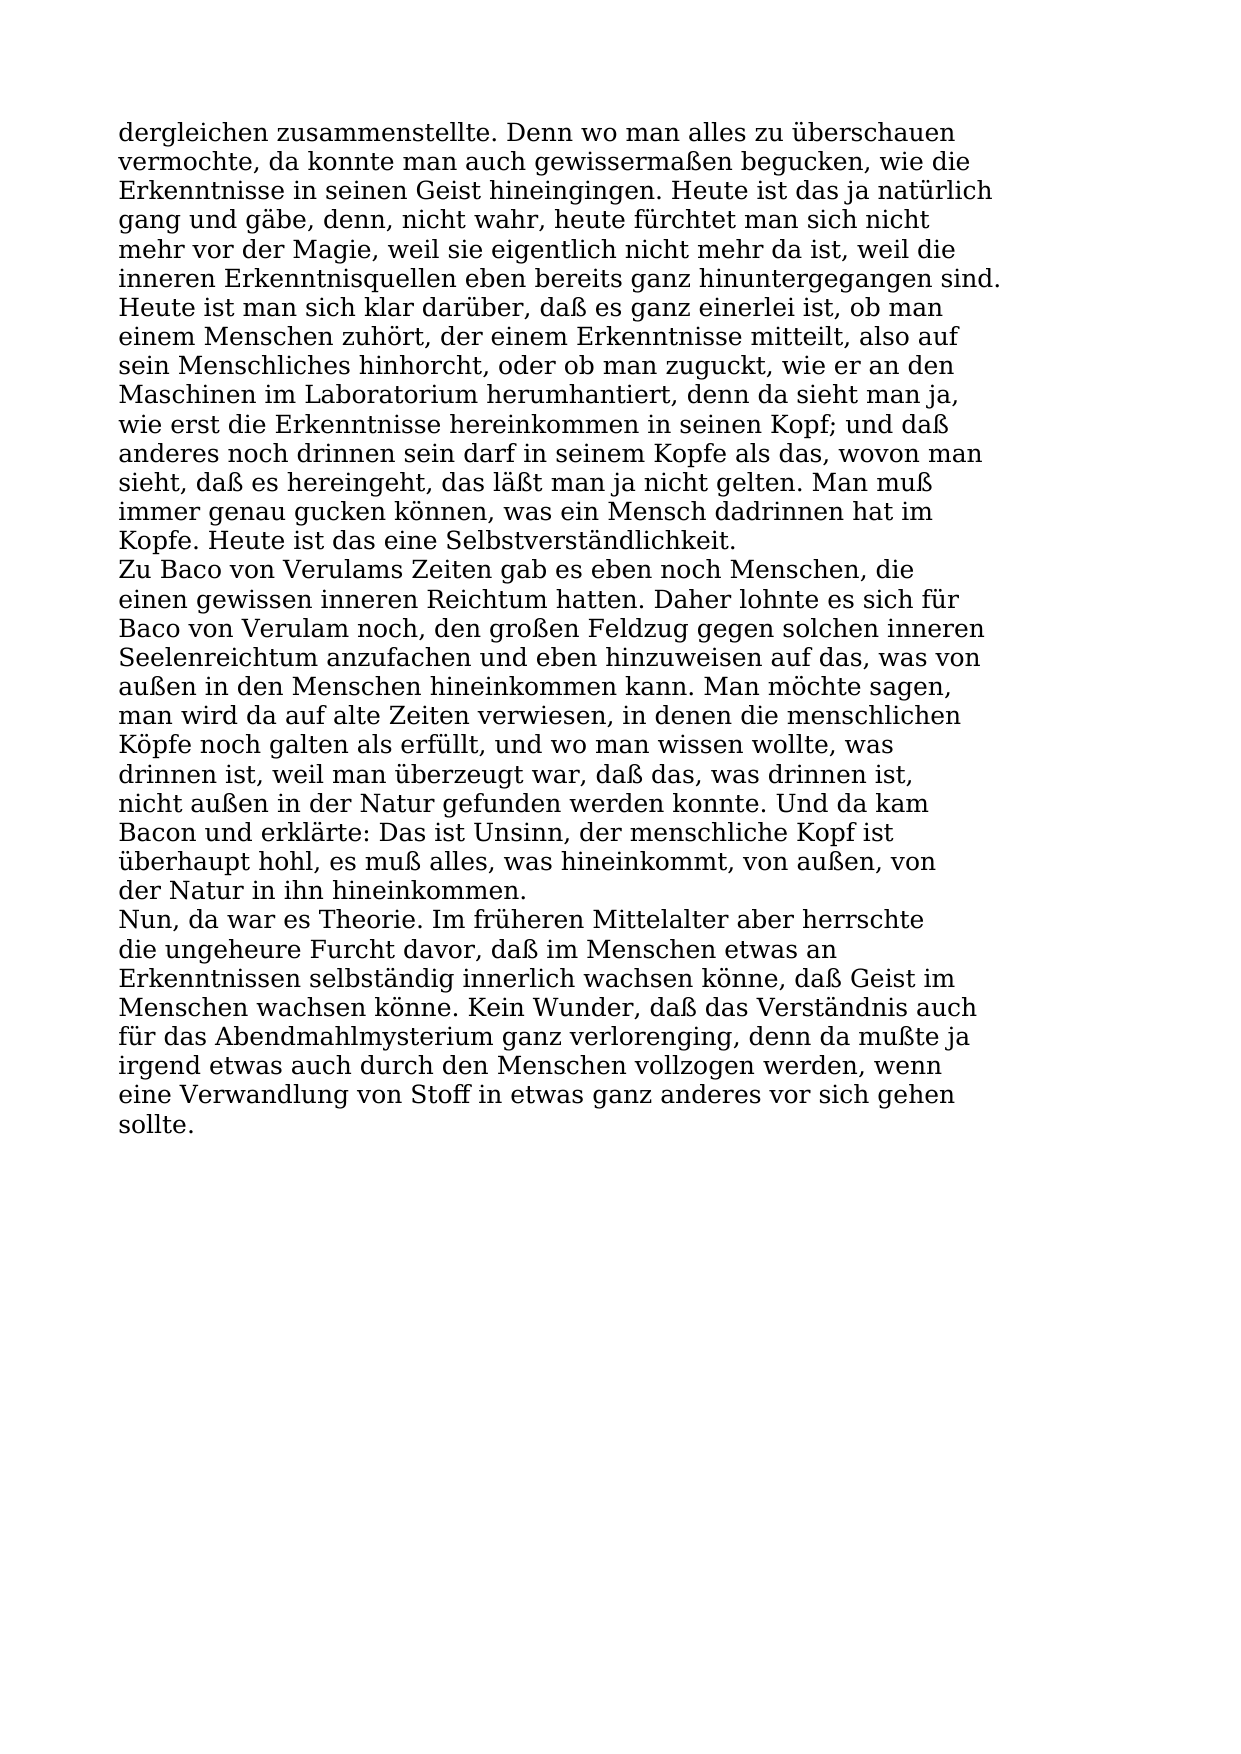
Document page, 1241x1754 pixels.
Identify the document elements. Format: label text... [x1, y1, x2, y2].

text Erkenntnisse in seinen Geist hineingingen. Heute ist das ja natürlich [118, 176, 1122, 206]
text der Natur in ihn hineinkommen. [118, 876, 1122, 906]
text sieht, daß es hereingeht, das läßt man ja nicht gelten. Man muß [118, 468, 1122, 497]
text außen in den Menschen hineinkommen kann. Man möchte sagen, [118, 672, 1122, 701]
text Nun, da war es Theorie. Im früheren Mittelalter aber herrschte [118, 906, 1122, 935]
text sein Menschliches hinhorcht, oder ob man zuguckt, wie er an den [118, 351, 1122, 381]
text Seelenreichtum anzufachen und eben hinzuweisen auf das, was von [118, 643, 1122, 672]
text immer genau gucken können, was ein Mensch dadrinnen hat im [118, 497, 1122, 526]
text für das Abendmahlmysterium ganz verlorenging, denn da mußte ja [118, 1022, 1122, 1051]
text Baco von Verulam noch, den großen Feldzug gegen solchen inneren [118, 614, 1122, 643]
text wie erst die Erkenntnisse hereinkommen in seinen Kopf; und daß [118, 410, 1122, 439]
text nicht außen in der Natur gefunden werden konnte. Und da kam [118, 789, 1122, 818]
text mehr vor der Magie, weil sie eigentlich nicht mehr da ist, weil die [118, 235, 1122, 264]
text Maschinen im Laboratorium herumhantiert, denn da sieht man ja, [118, 381, 1122, 410]
text drinnen ist, weil man überzeugt war, daß das, was drinnen ist, [118, 760, 1122, 789]
text Bacon und erklärte: Das ist Unsinn, der menschliche Kopf ist [118, 818, 1122, 847]
text überhaupt hohl, es muß alles, was hineinkommt, von außen, von [118, 847, 1122, 876]
text Heute ist man sich klar darüber, daß es ganz einerlei ist, ob man [118, 293, 1122, 322]
text gang und gäbe, denn, nicht wahr, heute fürchtet man sich nicht [118, 206, 1122, 235]
text dergleichen zusammenstellte. Denn wo man alles zu überschauen [118, 118, 1122, 147]
text vermochte, da konnte man auch gewissermaßen begucken, wie die [118, 147, 1122, 176]
text sollte. [118, 1110, 1122, 1139]
text anderes noch drinnen sein darf in seinem Kopfe als das, wovon man [118, 439, 1122, 468]
text die ungeheure Furcht davor, daß im Menschen etwas an [118, 935, 1122, 964]
text eine Verwandlung von Stoff in etwas ganz anderes vor sich gehen [118, 1081, 1122, 1110]
text Erkenntnissen selbständig innerlich wachsen könne, daß Geist im [118, 964, 1122, 993]
text einen gewissen inneren Reichtum hatten. Daher lohnte es sich für [118, 585, 1122, 614]
text Kopfe. Heute ist das eine Selbstverständlichkeit. [118, 526, 1122, 556]
text Köpfe noch galten als erfüllt, und wo man wissen wollte, was [118, 731, 1122, 760]
text einem Menschen zuhört, der einem Erkenntnisse mitteilt, also auf [118, 322, 1122, 351]
text Zu Baco von Verulams Zeiten gab es eben noch Menschen, die [118, 556, 1122, 585]
text Menschen wachsen könne. Kein Wunder, daß das Verständnis auch [118, 993, 1122, 1022]
text man wird da auf alte Zeiten verwiesen, in denen die menschlichen [118, 701, 1122, 731]
text inneren Erkenntnisquellen eben bereits ganz hinuntergegangen sind. [118, 264, 1122, 293]
text irgend etwas auch durch den Menschen vollzogen werden, wenn [118, 1051, 1122, 1081]
